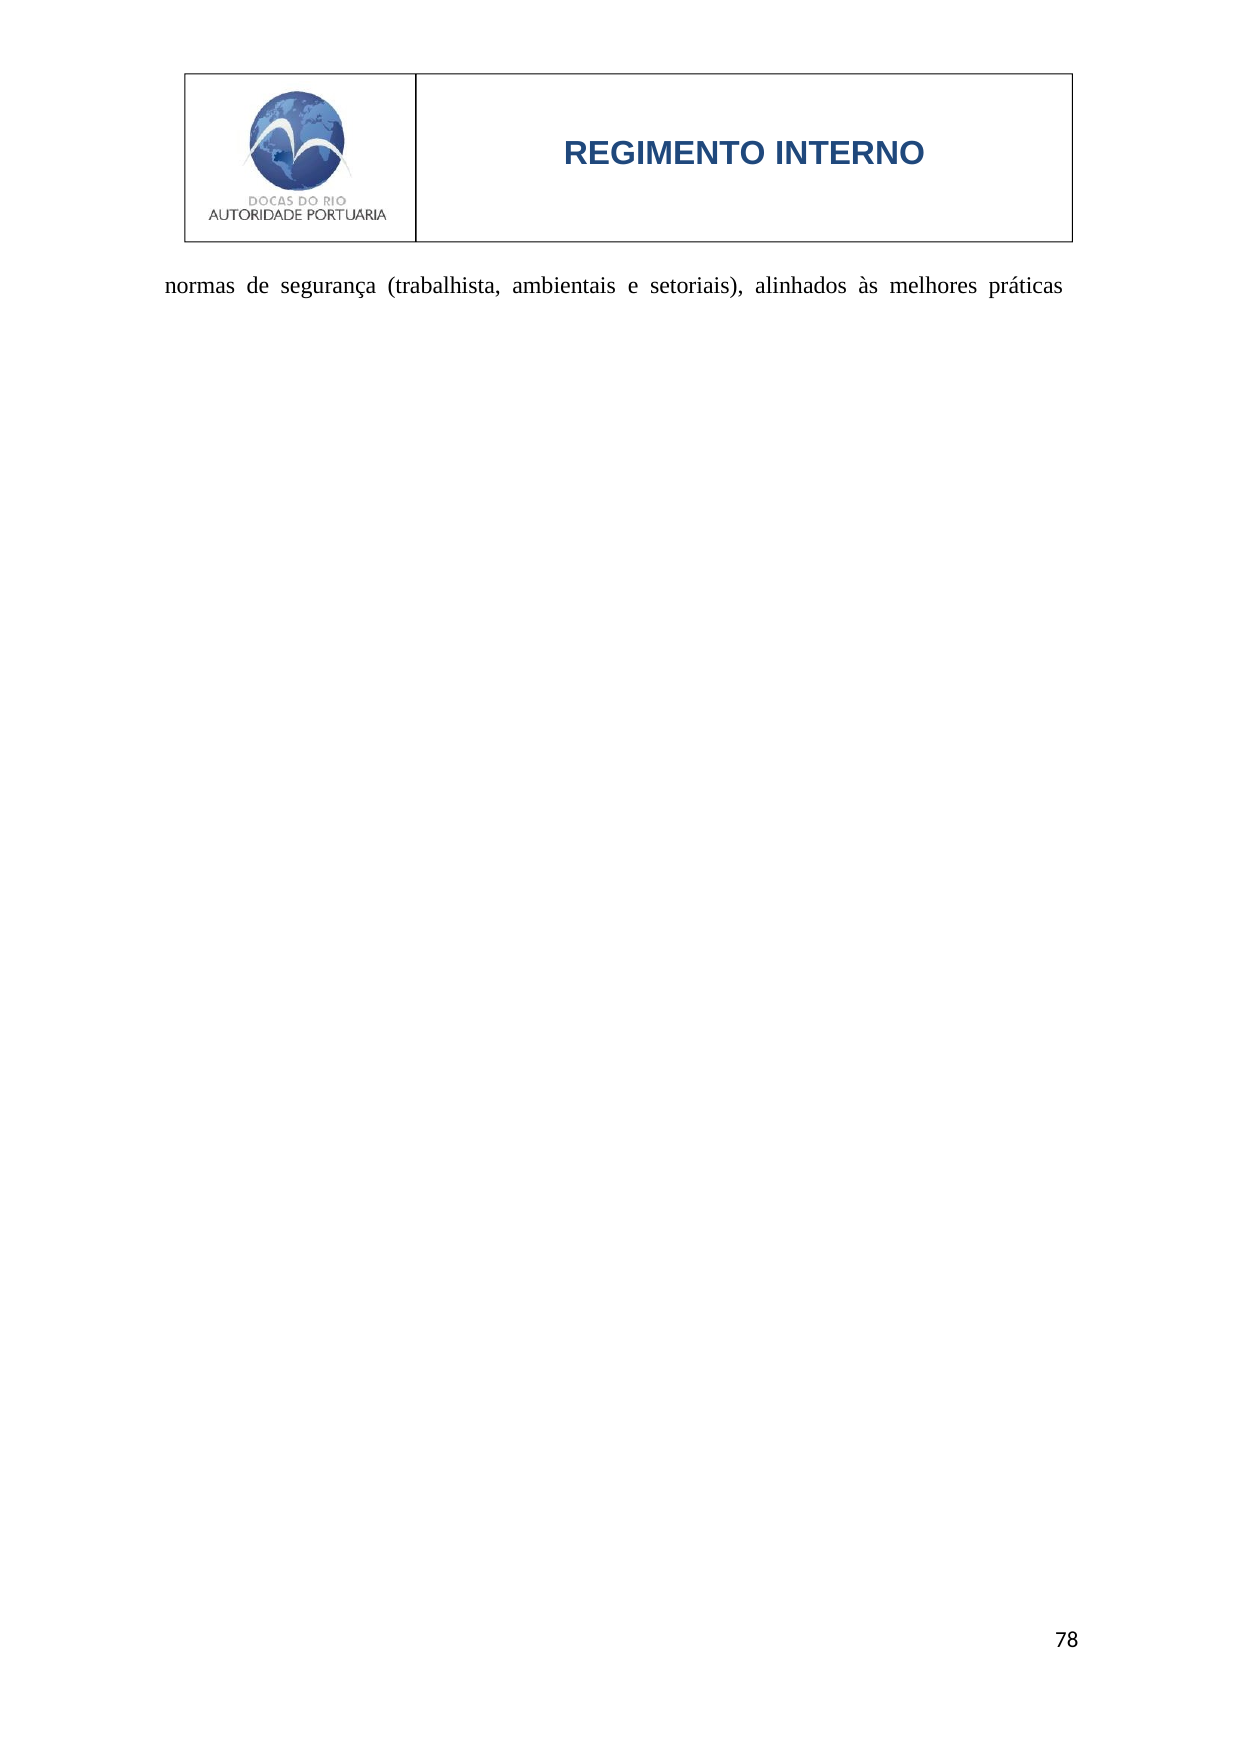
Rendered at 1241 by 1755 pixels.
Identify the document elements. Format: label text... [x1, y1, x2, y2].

list normas de segurança (trabalhista, ambientais e setoriais), alinhados às melhores práticas [164, 271, 1078, 299]
